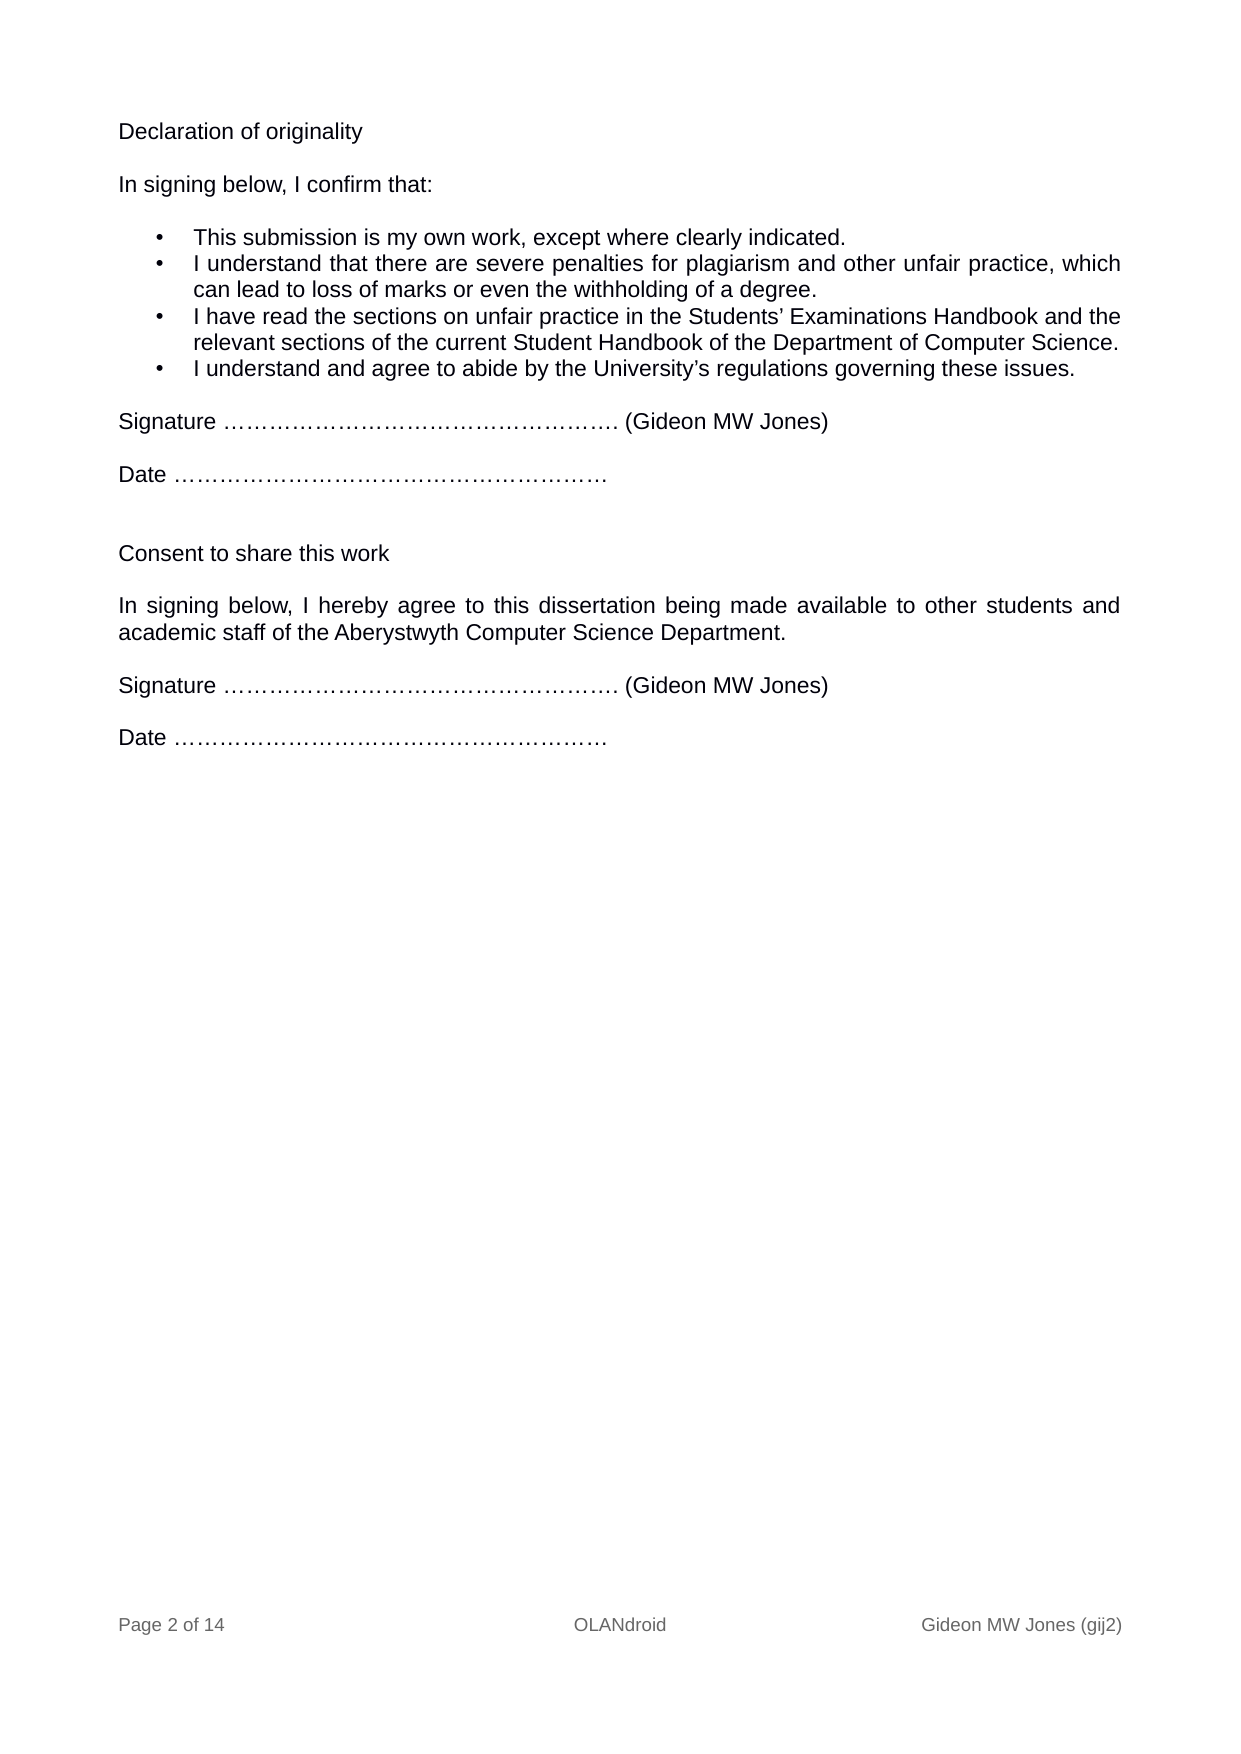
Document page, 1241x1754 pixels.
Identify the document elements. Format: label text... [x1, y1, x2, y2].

list This submission is my own work, except where clearly indicated. [156, 223, 1122, 250]
list I understand that there are severe penalties for plagiarism and other unfair practice, which can lead to loss of marks or even the withholding of a degree. [156, 250, 1122, 303]
text In signing below, I hereby agree to this dissertation being made available to other students and academic staff of the Aberystwyth Computer Science Department. [118, 592, 1122, 645]
text Declaration of originality [118, 118, 1122, 144]
list I have read the sections on unfair practice in the Students’ Examinations Handbook and the relevant sections of the current Student Handbook of the Department of Computer Science. [156, 303, 1122, 355]
list I understand and agree to abide by the University’s regulations governing these issues. [156, 355, 1122, 382]
text Signature ……………………………………………. (Gideon MW Jones) [118, 408, 1122, 434]
text Consent to share this work [118, 540, 1122, 566]
text Signature ……………………………………………. (Gideon MW Jones) [118, 672, 1122, 698]
text Date ………………………………………………… [118, 461, 1122, 487]
text In signing below, I confirm that: [118, 171, 1122, 197]
text Date ………………………………………………… [118, 724, 1122, 751]
